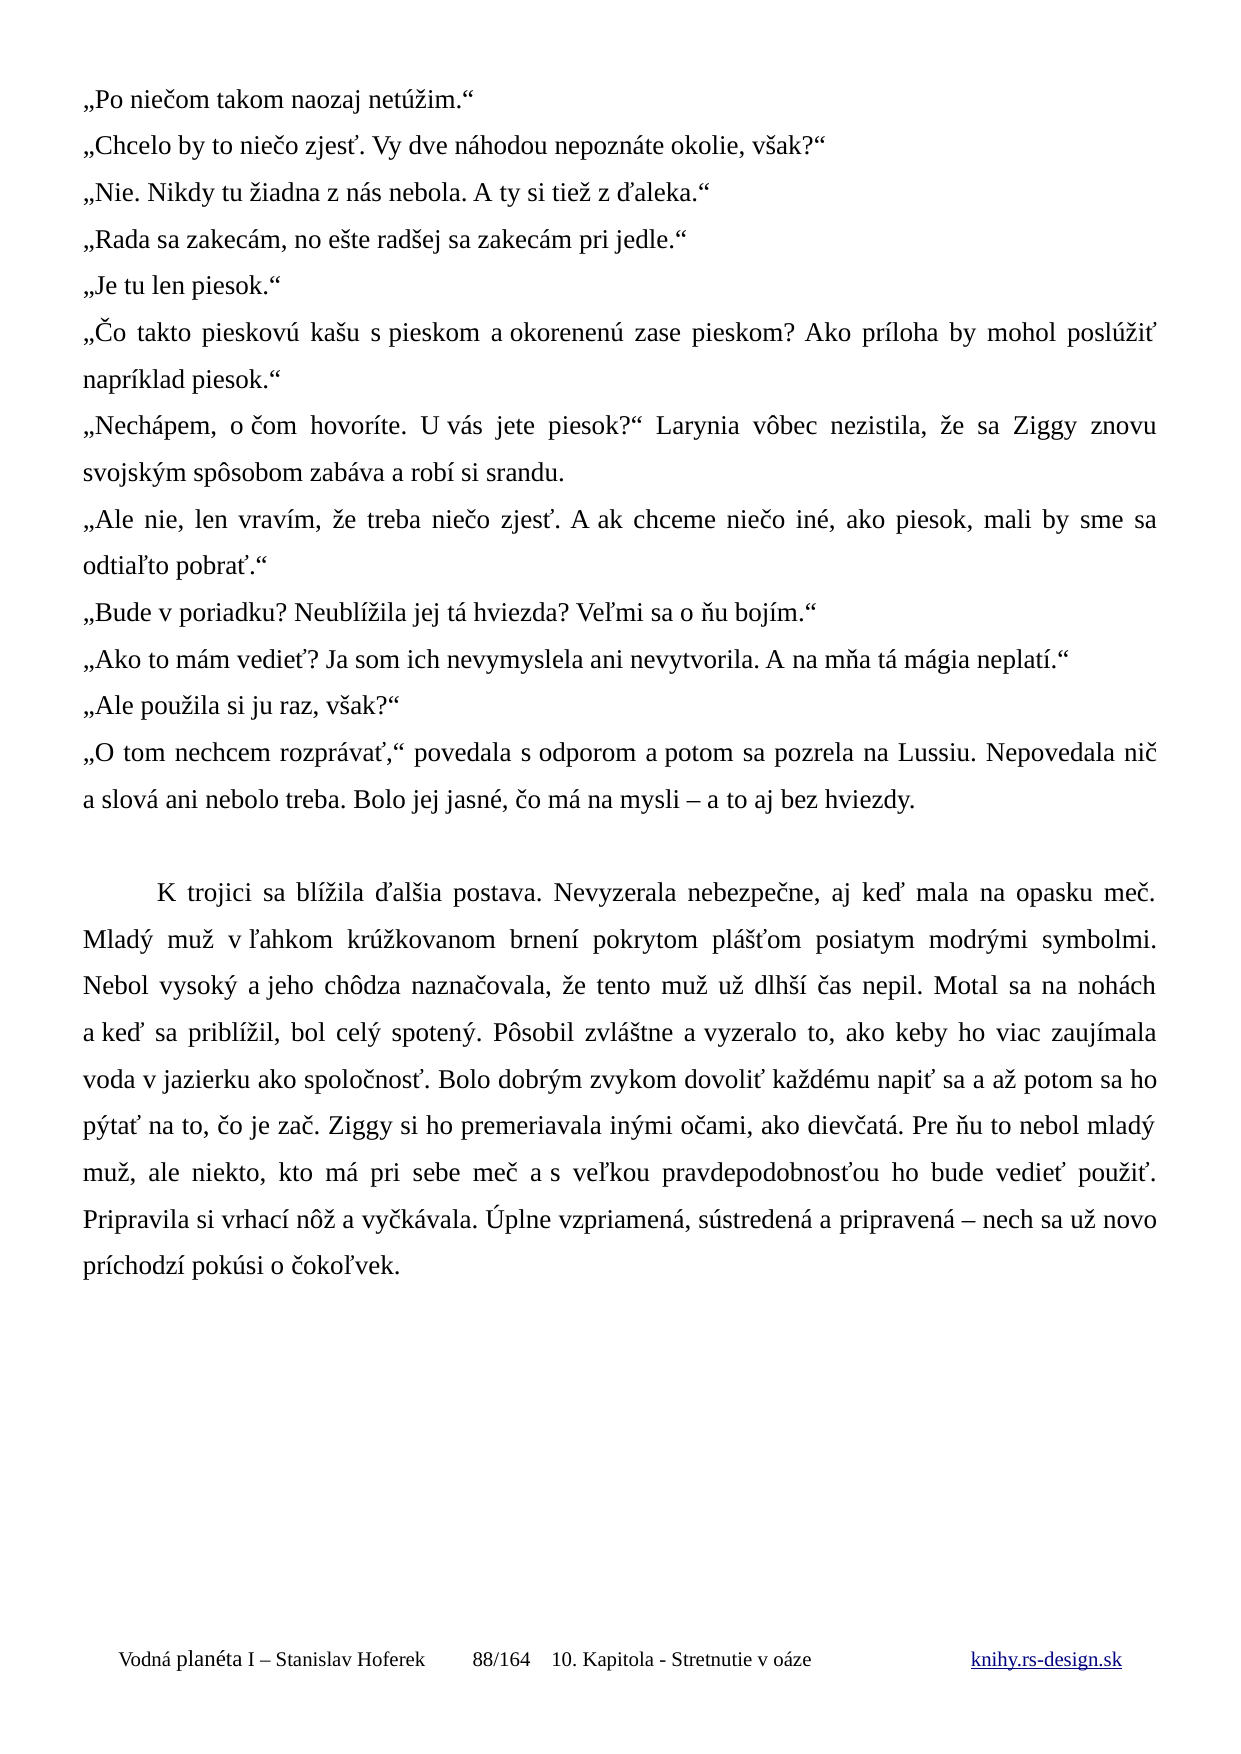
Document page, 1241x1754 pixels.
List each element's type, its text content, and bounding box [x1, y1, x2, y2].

text „Chcelo by to niečo zjesť. Vy dve náhodou nepoznáte okolie, však?“ [83, 129, 1157, 161]
text „Nie. Nikdy tu žiadna z nás nebola. A ty si tiež z ďaleka.“ [83, 176, 1157, 207]
text „Čo takto pieskovú kašu s pieskom a okorenenú zase pieskom? Ako príloha by mohol poslúžiť napríklad piesok.“ [83, 316, 1157, 394]
text „Nechápem, o čom hovoríte. U vás jete piesok?“ Larynia vôbec nezistila, že sa Ziggy znovu svojským spôsobom zabáva a robí si srandu. [83, 409, 1157, 487]
text „Bude v poriadku? Neublížila jej tá hviezda? Veľmi sa o ňu bojím.“ [83, 596, 1157, 627]
text „Ako to mám vedieť? Ja som ich nevymyslela ani nevytvorila. A na mňa tá mágia neplatí.“ [83, 643, 1157, 674]
text „Ale použila si ju raz, však?“ [83, 689, 1157, 721]
text „Rada sa zakecám, no ešte radšej sa zakecám pri jedle.“ [83, 223, 1157, 254]
text „Ale nie, len vravím, že treba niečo zjesť. A ak chceme niečo iné, ako piesok, mali by sme sa odtiaľto pobrať.“ [83, 503, 1157, 581]
text K trojici sa blížila ďalšia postava. Nevyzerala nebezpečne, aj keď mala na opasku meč. Mladý muž v ľahkom krúžkovanom brnení pokrytom plášťom posiatym modrými symbolmi. Nebol vysoký a jeho chôdza naznačovala, že tento muž už dlhší čas nepil. Motal sa na nohách a keď sa priblížil, bol celý spotený. Pôsobil zvláštne a vyzeralo to, ako keby ho viac zaujímala voda v jazierku ako spoločnosť. Bolo dobrým zvykom dovoliť každému napiť sa a až potom sa ho pýtať na to, čo je zač. Ziggy si ho premeriavala inými očami, ako dievčatá. Pre ňu to nebol mladý muž, ale niekto, kto má pri sebe meč a s veľkou pravdepodobnosťou ho bude vedieť použiť. Pripravila si vrhací nôž a vyčkávala. Úplne vzpriamená, sústredená a pripravená – nech sa už novo príchodzí pokúsi o čokoľvek. [83, 876, 1157, 1281]
text „Je tu len piesok.“ [83, 269, 1157, 301]
text „O tom nechcem rozprávať,“ povedala s odporom a potom sa pozrela na Lussiu. Nepovedala nič a slová ani nebolo treba. Bolo jej jasné, čo má na mysli – a to aj bez hviezdy. [83, 736, 1157, 814]
text „Po niečom takom naozaj netúžim.“ [83, 83, 1157, 114]
